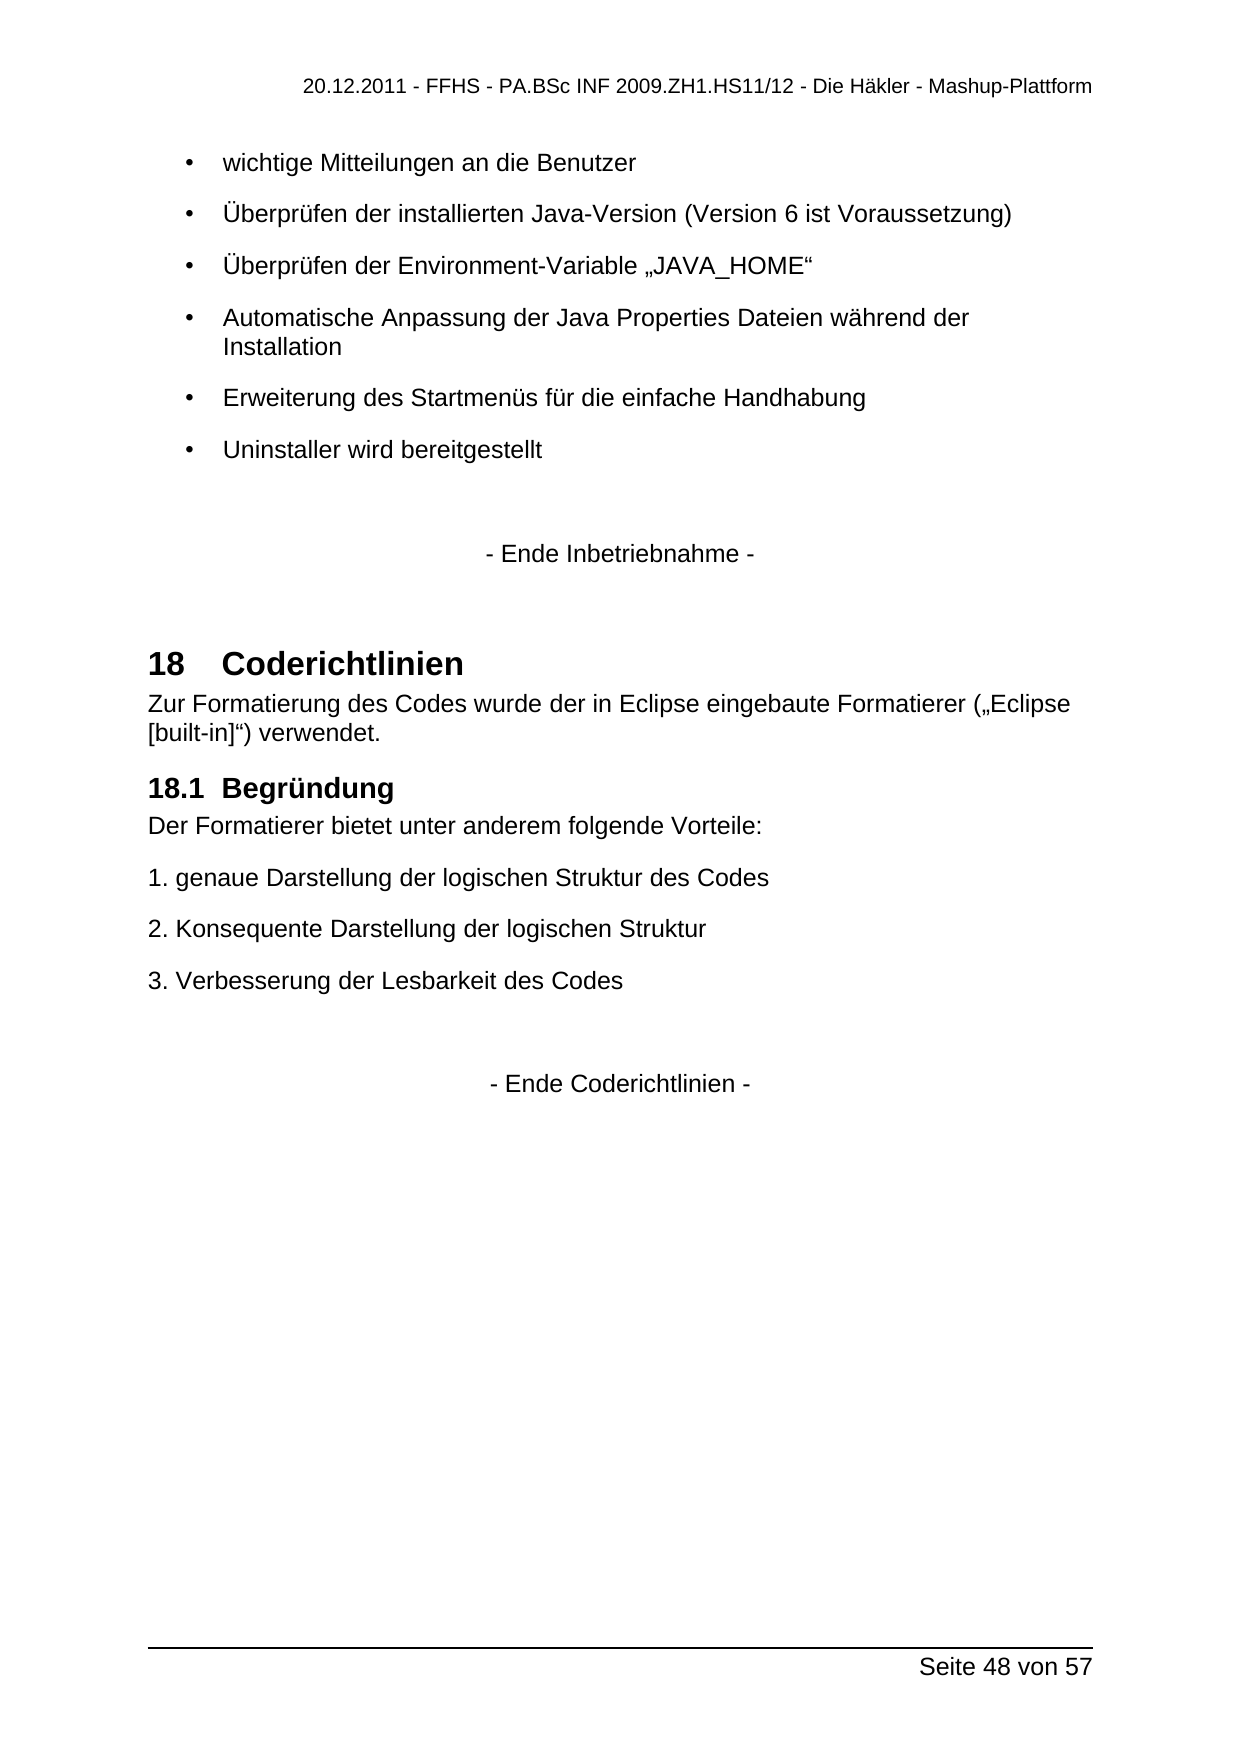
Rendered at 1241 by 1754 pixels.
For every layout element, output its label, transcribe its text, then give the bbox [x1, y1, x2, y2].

subtitle Begründung [148, 771, 1093, 805]
text Der Formatierer bietet unter anderem folgende Vorteile: [148, 811, 1093, 840]
list Überprüfen der installierten Java-Version (Version 6 ist Voraussetzung) [185, 199, 1093, 228]
list wichtige Mitteilungen an die Benutzer [185, 148, 1093, 176]
text - Ende Coderichtlinien - [148, 1069, 1093, 1098]
text 2. Konsequente Darstellung der logischen Struktur [148, 914, 1093, 943]
text 1. genaue Darstellung der logischen Struktur des Codes [148, 863, 1093, 891]
list Automatische Anpassung der Java Properties Dateien während der Installation [185, 303, 1093, 361]
text Zur Formatierung des Codes wurde der in Eclipse eingebaute Formatierer („Eclipse [built-in]“) verwendet. [148, 689, 1093, 746]
list Erweiterung des Startmenüs für die einfache Handhabung [185, 383, 1093, 412]
list Uninstaller wird bereitgestellt [185, 435, 1093, 464]
text - Ende Inbetriebnahme - [148, 539, 1093, 567]
list Überprüfen der Environment-Variable „JAVA_HOME“ [185, 251, 1093, 280]
text 3. Verbesserung der Lesbarkeit des Codes [148, 966, 1093, 995]
subtitle Coderichtlinien [148, 644, 1093, 682]
